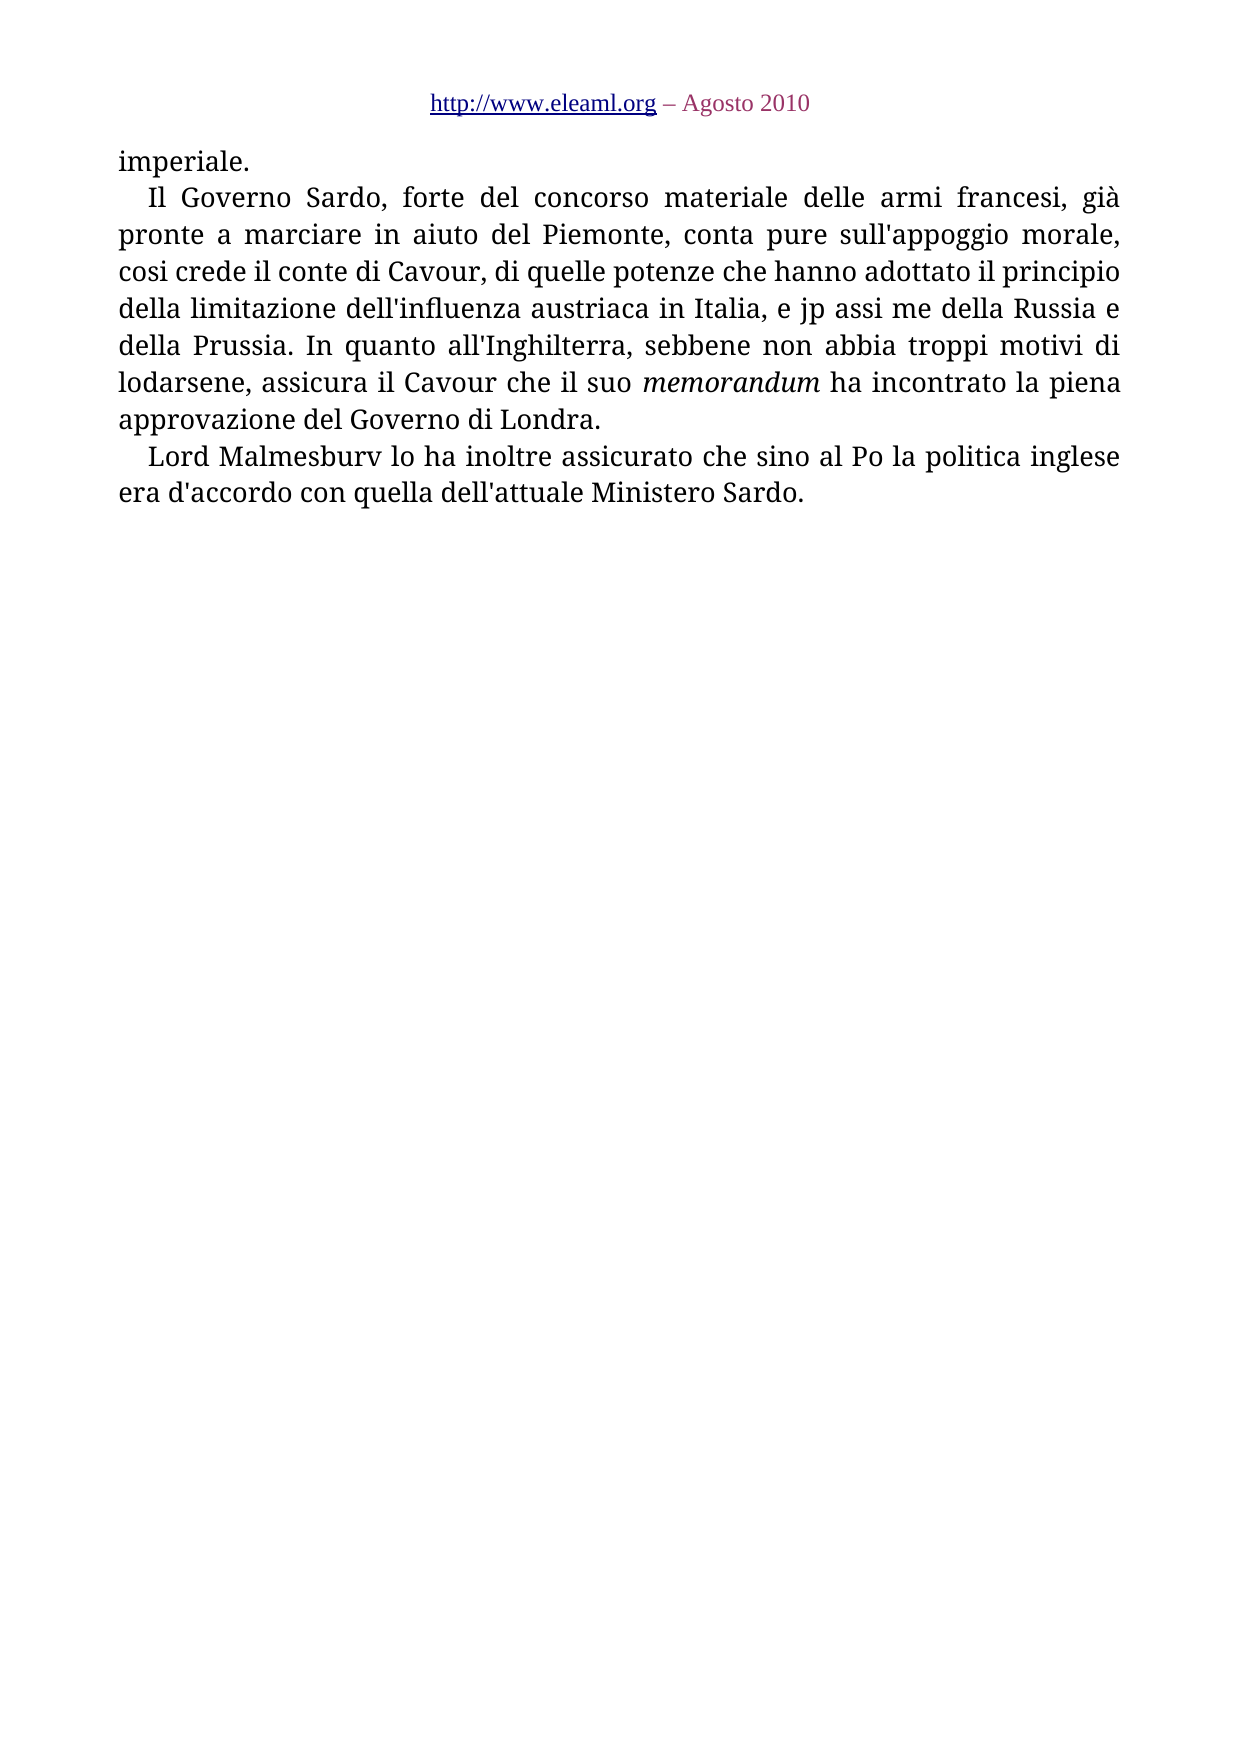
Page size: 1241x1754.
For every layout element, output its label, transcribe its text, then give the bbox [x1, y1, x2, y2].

text Il Governo Sardo, forte del concorso materiale delle armi francesi, già pronte a marciare in aiuto del Piemonte, conta pure sull'appoggio morale, cosi crede il conte di Cavour, di quelle potenze che hanno adottato il principio della limitazione dell'influenza austriaca in Italia, e jp assi me della Russia e della Prussia. In quanto all'Inghilterra, sebbene non abbia troppi motivi di lodarsene, assicura il Cavour che il suo memorandum ha incontrato la piena approvazione del Governo di Londra. [118, 179, 1122, 437]
text Lord Malmesburv lo ha inoltre assicurato che sino al Po la politica inglese era d'accordo con quella dell'attuale Ministero Sardo. [118, 437, 1122, 511]
text imperiale. [118, 142, 1122, 179]
